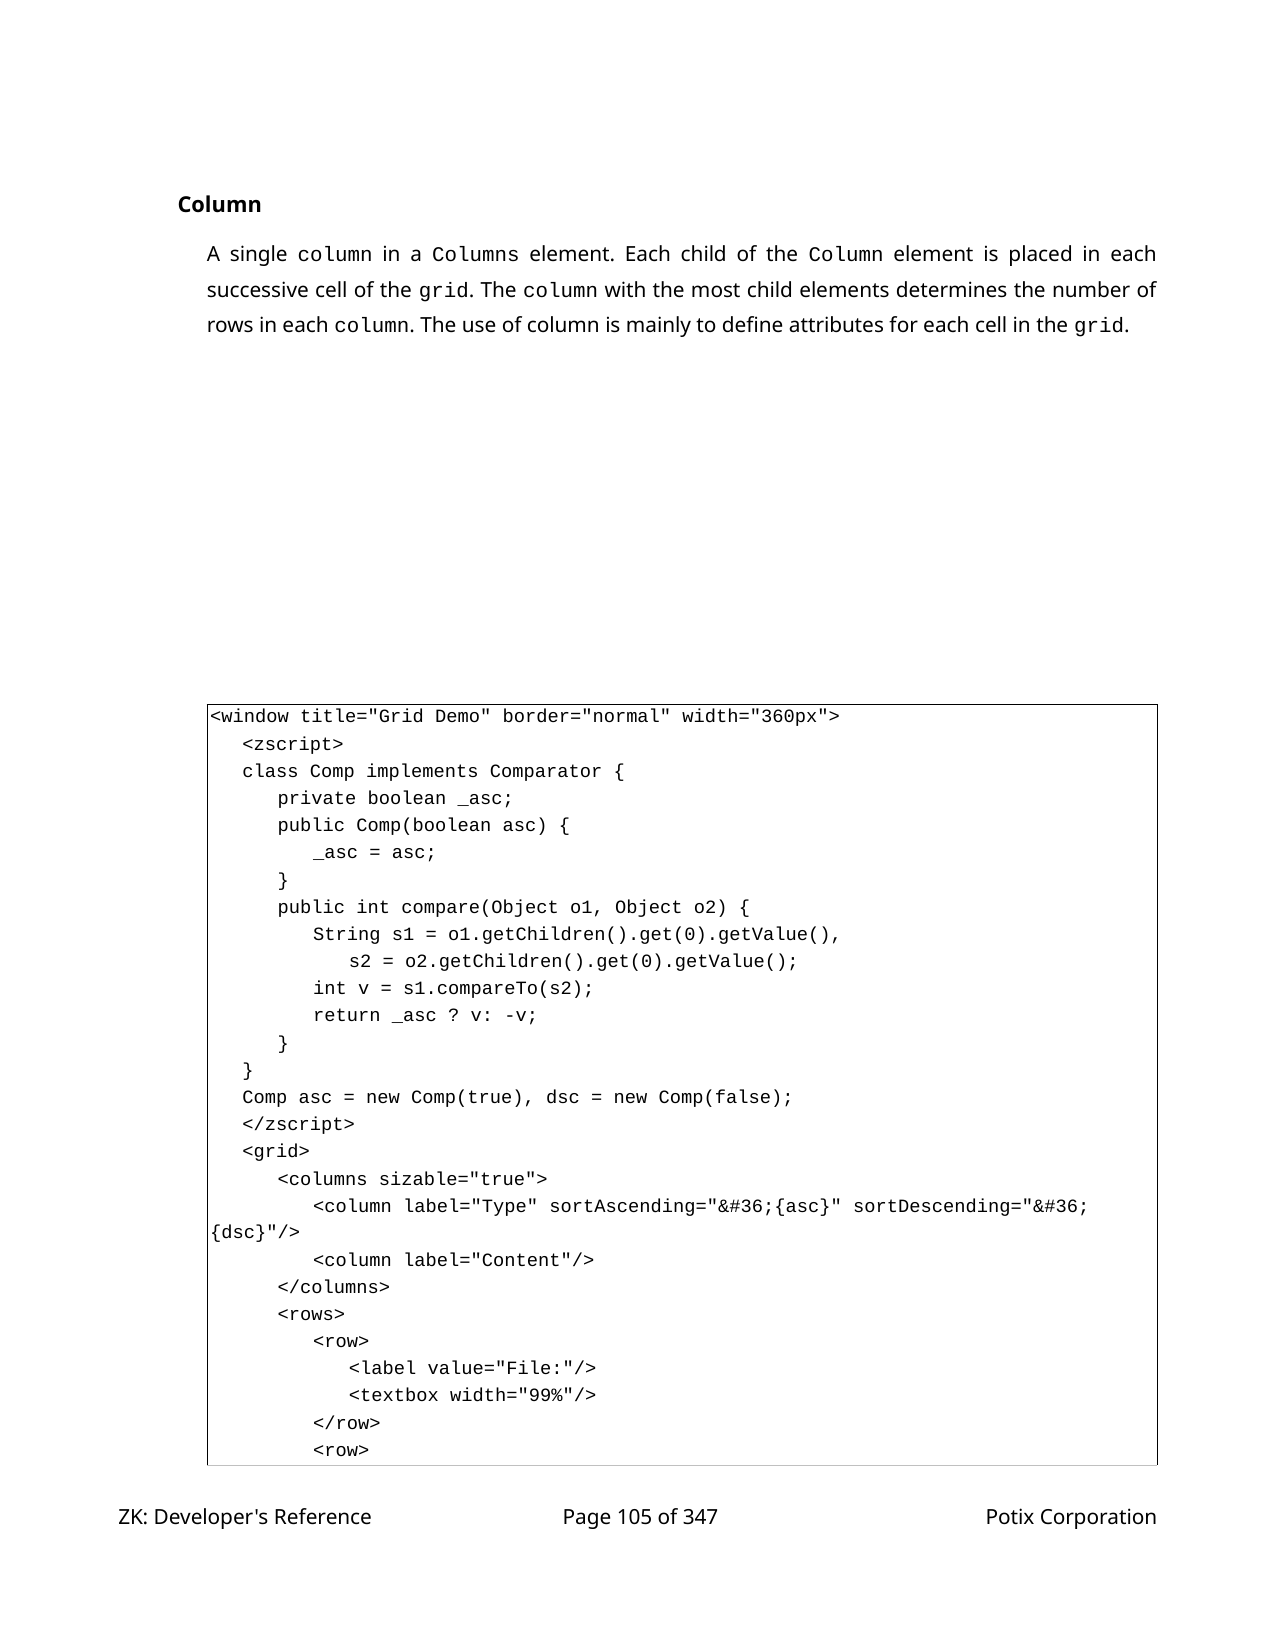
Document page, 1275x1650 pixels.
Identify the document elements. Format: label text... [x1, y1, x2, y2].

text <column label="Content"/> [208, 1247, 1157, 1272]
text A single column in a Columns element. Each child of the Column element is placed in each successive cell of the grid. The column with the most child elements determines the number of rows in each column. The use of column is mainly to define attributes for each cell in the grid. [207, 239, 1157, 339]
text s2 = o2.getChildren().get(0).getValue(); [208, 949, 1157, 973]
text } [208, 1058, 1157, 1082]
text private boolean _asc; [208, 786, 1157, 810]
text </columns> [208, 1274, 1157, 1299]
text <window title="Grid Demo" border="normal" width="360px"> [208, 705, 1157, 728]
text int v = s1.compareTo(s2); [208, 976, 1157, 1000]
text <row> [208, 1438, 1157, 1465]
text return _asc ? v: -v; [208, 1003, 1157, 1028]
text </row> [208, 1411, 1157, 1435]
text <zscript> [208, 731, 1157, 756]
text <row> [208, 1329, 1157, 1353]
text class Comp implements Comparator { [208, 759, 1157, 783]
text </zscript> [208, 1112, 1157, 1136]
text _asc = asc; [208, 840, 1157, 864]
text <grid> [208, 1139, 1157, 1163]
text <column label="Type" sortAscending="&#36;{asc}" sortDescending="&#36;{dsc}"/> [208, 1194, 1157, 1244]
text } [208, 867, 1157, 892]
text Comp asc = new Comp(true), dsc = new Comp(false); [208, 1085, 1157, 1109]
text public Comp(boolean asc) { [208, 813, 1157, 837]
text String s1 = o1.getChildren().get(0).getValue(), [208, 922, 1157, 946]
text <label value="File:"/> [208, 1356, 1157, 1380]
text } [208, 1031, 1157, 1055]
text <columns sizable="true"> [208, 1166, 1157, 1191]
subtitle Column [177, 189, 1157, 219]
text <rows> [208, 1302, 1157, 1326]
text <textbox width="99%"/> [208, 1383, 1157, 1408]
text public int compare(Object o1, Object o2) { [208, 894, 1157, 919]
